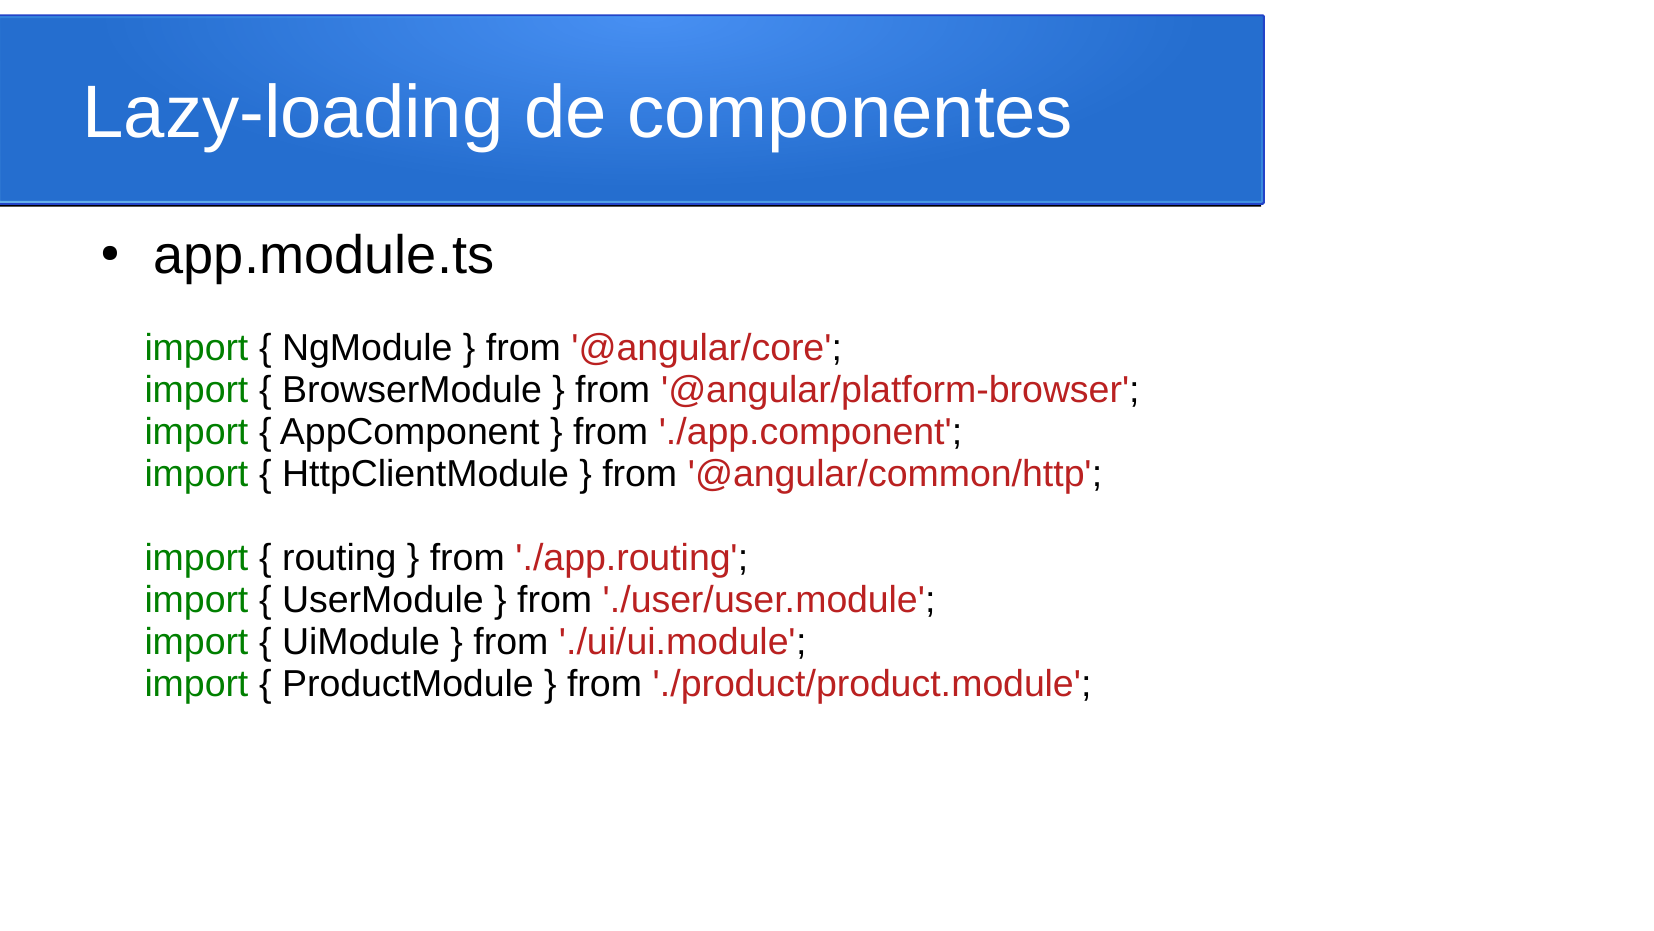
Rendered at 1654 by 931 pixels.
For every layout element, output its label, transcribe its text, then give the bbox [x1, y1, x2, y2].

list app.module.ts [82, 224, 1571, 764]
title Lazy-loading de componentes [82, 35, 1235, 189]
text_box import { NgModule } from '@angular/core'; import { BrowserModule } from '@angular/platform-browser'; import { AppComponent } from './app.component'; import { HttpClientModule } from '@angular/common/http'; import { routing } from './app.routing'; import { UserModule } from './user/user.module'; import { UiModule } from './ui/ui.module'; import { ProductModule } from './product/product.module'; [129, 318, 1524, 796]
